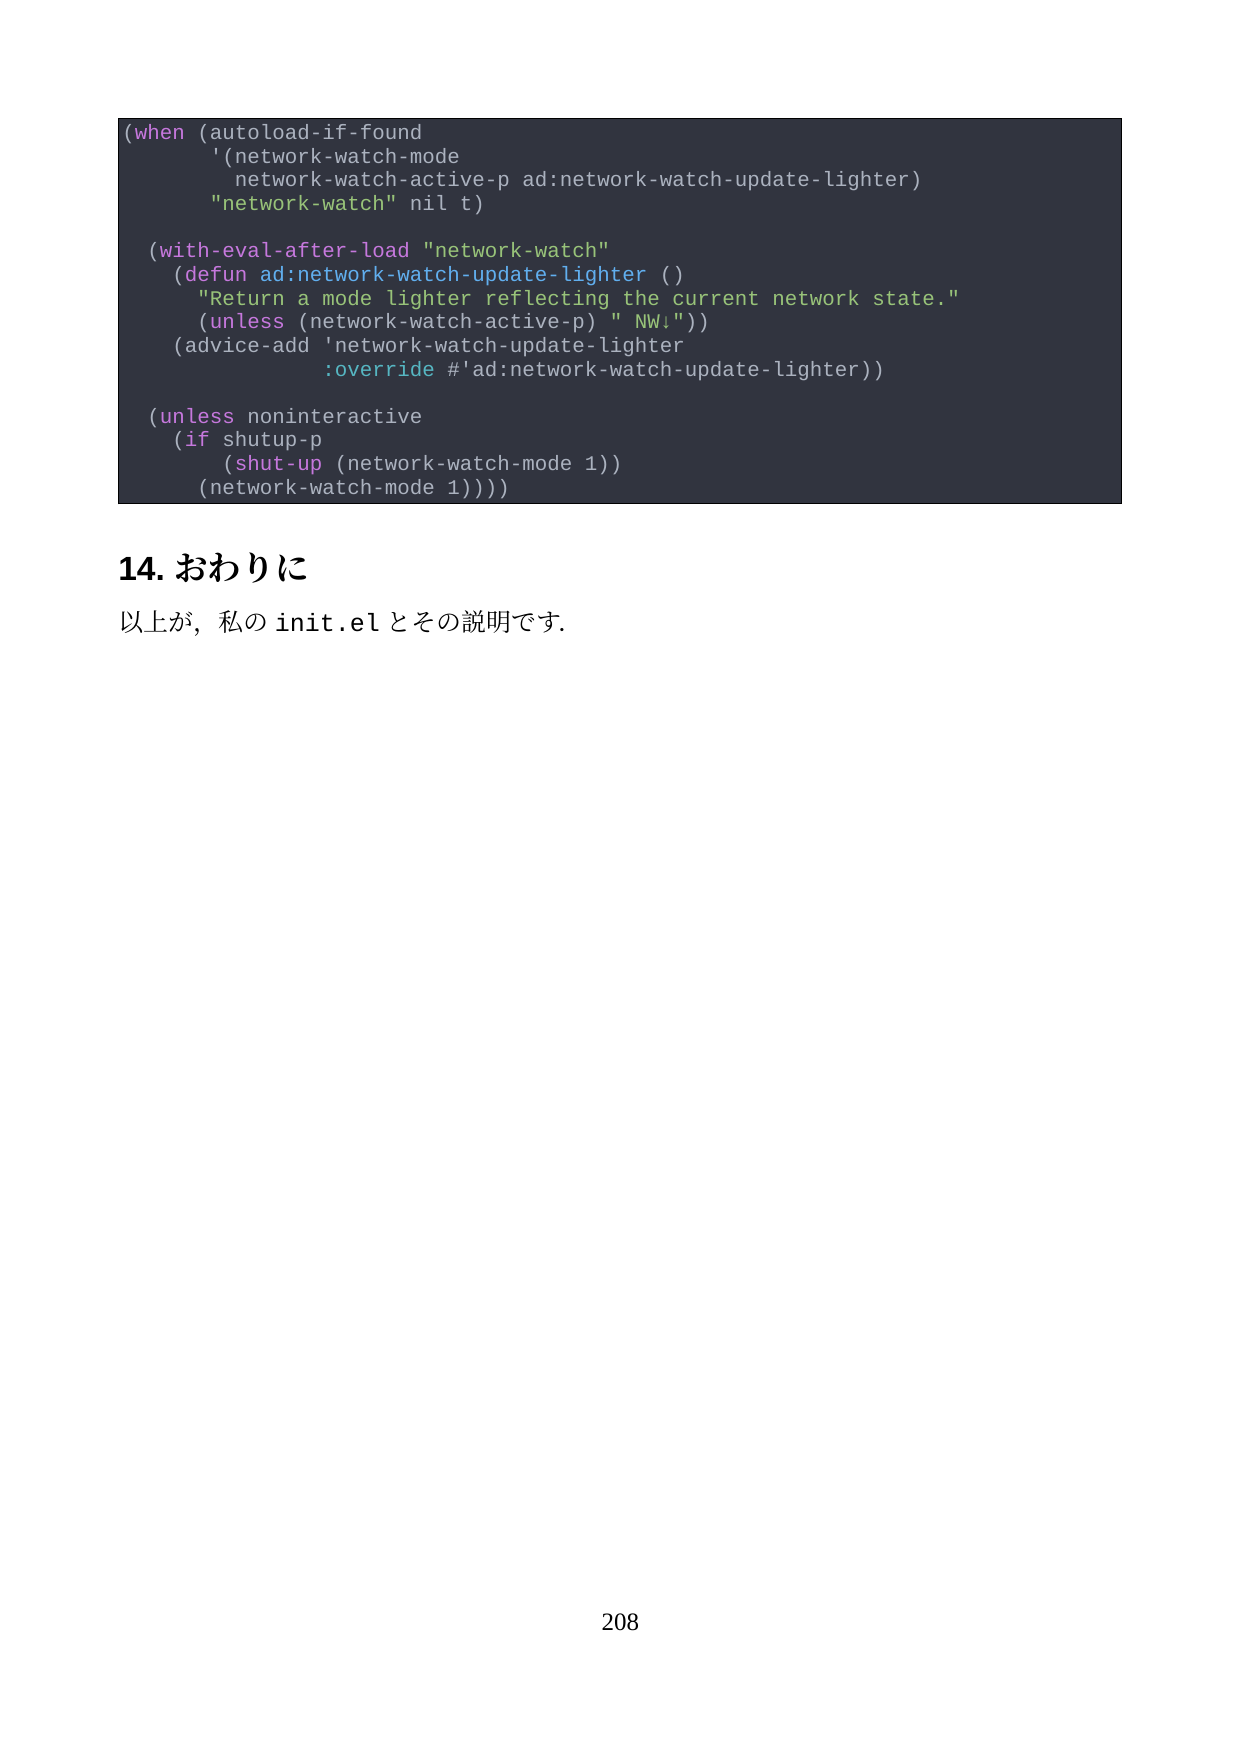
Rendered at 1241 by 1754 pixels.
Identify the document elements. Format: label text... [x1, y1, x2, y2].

text (defun ad:network-watch-update-lighter () [119, 260, 1121, 284]
text (when (autoload-if-found [119, 119, 1121, 142]
text "network-watch" nil t) [119, 189, 1121, 213]
text (network-watch-mode 1)))) [119, 473, 1121, 503]
text (with-eval-after-load "network-watch" [119, 236, 1121, 260]
text (if shutup-p [119, 426, 1121, 449]
text 以上が，私の init.el とその説明です． [118, 602, 1122, 667]
text (advice-add 'network-watch-update-lighter [119, 331, 1121, 354]
text (unless (network-watch-active-p) " NW↓")) [119, 307, 1121, 331]
text '(network-watch-mode [119, 142, 1121, 165]
text network-watch-active-p ad:network-watch-update-lighter) [119, 165, 1121, 189]
text :override #'ad:network-watch-update-lighter)) [119, 354, 1121, 378]
text (shut-up (network-watch-mode 1)) [119, 449, 1121, 473]
subtitle おわりに [118, 542, 1122, 590]
text "Return a mode lighter reflecting the current network state." [119, 284, 1121, 307]
text (unless noninteractive [119, 402, 1121, 426]
